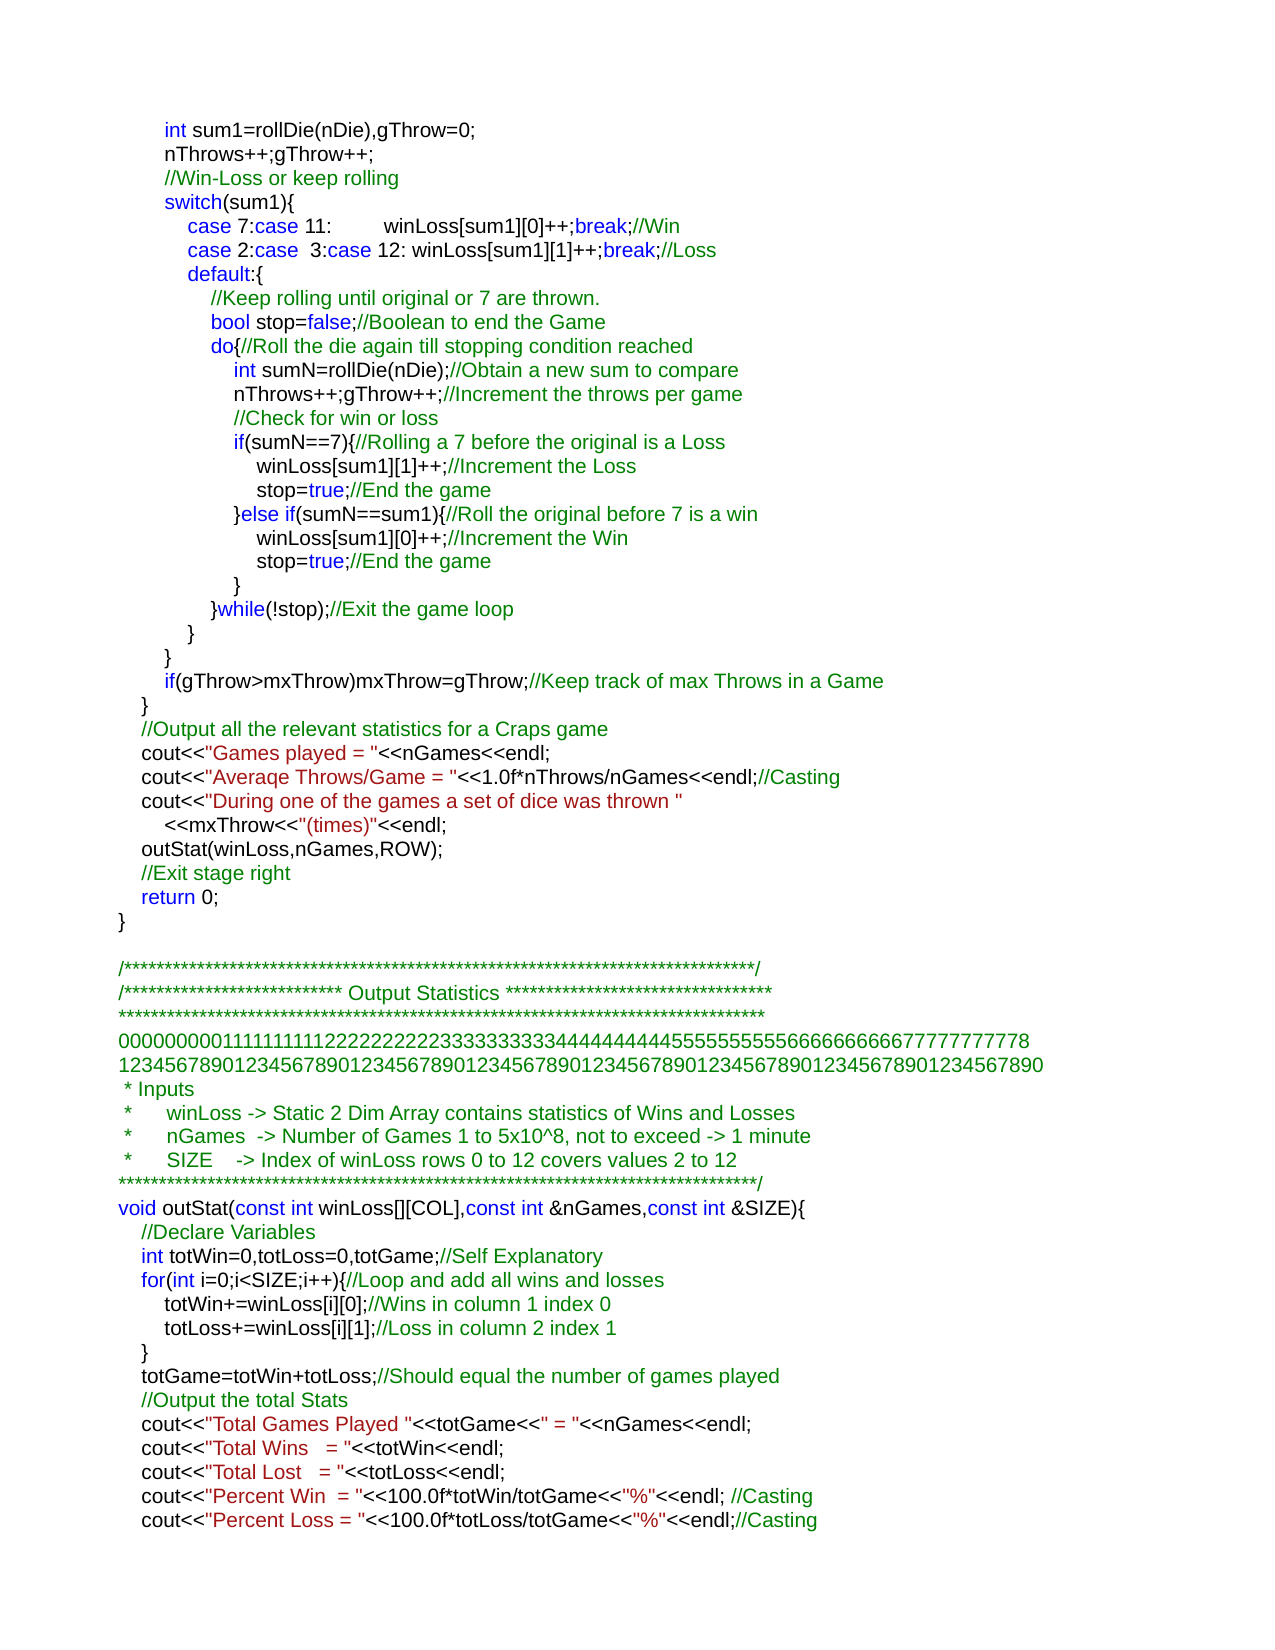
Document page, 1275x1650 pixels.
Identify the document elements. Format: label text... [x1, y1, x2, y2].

text } [118, 909, 1157, 933]
text case 7:case 11: winLoss[sum1][0]++;break;//Win [118, 214, 1157, 238]
text cout<<"During one of the games a set of dice was thrown " [118, 789, 1157, 813]
text cout<<"Averaqe Throws/Game = "<<1.0f*nThrows/nGames<<endl;//Casting [118, 765, 1157, 789]
text //Win-Loss or keep rolling [118, 166, 1157, 190]
text default:{ [118, 262, 1157, 286]
text bool stop=false;//Boolean to end the Game [118, 310, 1157, 334]
text int sumN=rollDie(nDie);//Obtain a new sum to compare [118, 358, 1157, 382]
text do{//Roll the die again till stopping condition reached [118, 334, 1157, 358]
text } [118, 693, 1157, 717]
text <<mxThrow<<"(times)"<<endl; [118, 813, 1157, 837]
text totLoss+=winLoss[i][1];//Loss in column 2 index 1 [118, 1316, 1157, 1340]
text totGame=totWin+totLoss;//Should equal the number of games played [118, 1364, 1157, 1388]
text ******************************************************************************** [118, 1004, 1157, 1028]
text for(int i=0;i<SIZE;i++){//Loop and add all wins and losses [118, 1268, 1157, 1292]
text if(sumN==7){//Rolling a 7 before the original is a Loss [118, 429, 1157, 453]
text nThrows++;gThrow++; [118, 142, 1157, 166]
text cout<<"Percent Loss = "<<100.0f*totLoss/totGame<<"%"<<endl;//Casting [118, 1508, 1157, 1532]
text stop=true;//End the game [118, 477, 1157, 501]
text /*************************** Output Statistics ********************************* [118, 981, 1157, 1004]
text cout<<"Total Wins = "<<totWin<<endl; [118, 1436, 1157, 1460]
text }else if(sumN==sum1){//Roll the original before 7 is a win [118, 501, 1157, 525]
text //Exit stage right [118, 861, 1157, 885]
text } [118, 645, 1157, 669]
text //Declare Variables [118, 1220, 1157, 1244]
text //Output the total Stats [118, 1388, 1157, 1412]
text switch(sum1){ [118, 190, 1157, 214]
text winLoss[sum1][0]++;//Increment the Win [118, 525, 1157, 549]
text //Output all the relevant statistics for a Craps game [118, 717, 1157, 741]
text totWin+=winLoss[i][0];//Wins in column 1 index 0 [118, 1292, 1157, 1316]
text //Check for win or loss [118, 406, 1157, 429]
text * Inputs [118, 1076, 1157, 1100]
text cout<<"Games played = "<<nGames<<endl; [118, 741, 1157, 765]
text * nGames -> Number of Games 1 to 5x10^8, not to exceed -> 1 minute [118, 1124, 1157, 1148]
text outStat(winLoss,nGames,ROW); [118, 837, 1157, 861]
text * SIZE -> Index of winLoss rows 0 to 12 covers values 2 to 12 [118, 1148, 1157, 1172]
text //Keep rolling until original or 7 are thrown. [118, 286, 1157, 310]
text cout<<"Total Lost = "<<totLoss<<endl; [118, 1460, 1157, 1484]
text *******************************************************************************/ [118, 1172, 1157, 1196]
text return 0; [118, 885, 1157, 909]
text int sum1=rollDie(nDie),gThrow=0; [118, 118, 1157, 142]
text } [118, 573, 1157, 597]
text /******************************************************************************/ [118, 957, 1157, 981]
text winLoss[sum1][1]++;//Increment the Loss [118, 453, 1157, 477]
text cout<<"Percent Win = "<<100.0f*totWin/totGame<<"%"<<endl; //Casting [118, 1484, 1157, 1508]
text } [118, 1340, 1157, 1364]
text nThrows++;gThrow++;//Increment the throws per game [118, 382, 1157, 406]
text 00000000011111111112222222222333333333344444444445555555555666666666677777777778 [118, 1028, 1157, 1052]
text case 2:case 3:case 12: winLoss[sum1][1]++;break;//Loss [118, 238, 1157, 262]
text if(gThrow>mxThrow)mxThrow=gThrow;//Keep track of max Throws in a Game [118, 669, 1157, 693]
text }while(!stop);//Exit the game loop [118, 597, 1157, 621]
text } [118, 621, 1157, 645]
text * winLoss -> Static 2 Dim Array contains statistics of Wins and Losses [118, 1100, 1157, 1124]
text 12345678901234567890123456789012345678901234567890123456789012345678901234567890 [118, 1052, 1157, 1076]
text void outStat(const int winLoss[][COL],const int &nGames,const int &SIZE){ [118, 1196, 1157, 1220]
text stop=true;//End the game [118, 549, 1157, 573]
text int totWin=0,totLoss=0,totGame;//Self Explanatory [118, 1244, 1157, 1268]
text cout<<"Total Games Played "<<totGame<<" = "<<nGames<<endl; [118, 1412, 1157, 1436]
